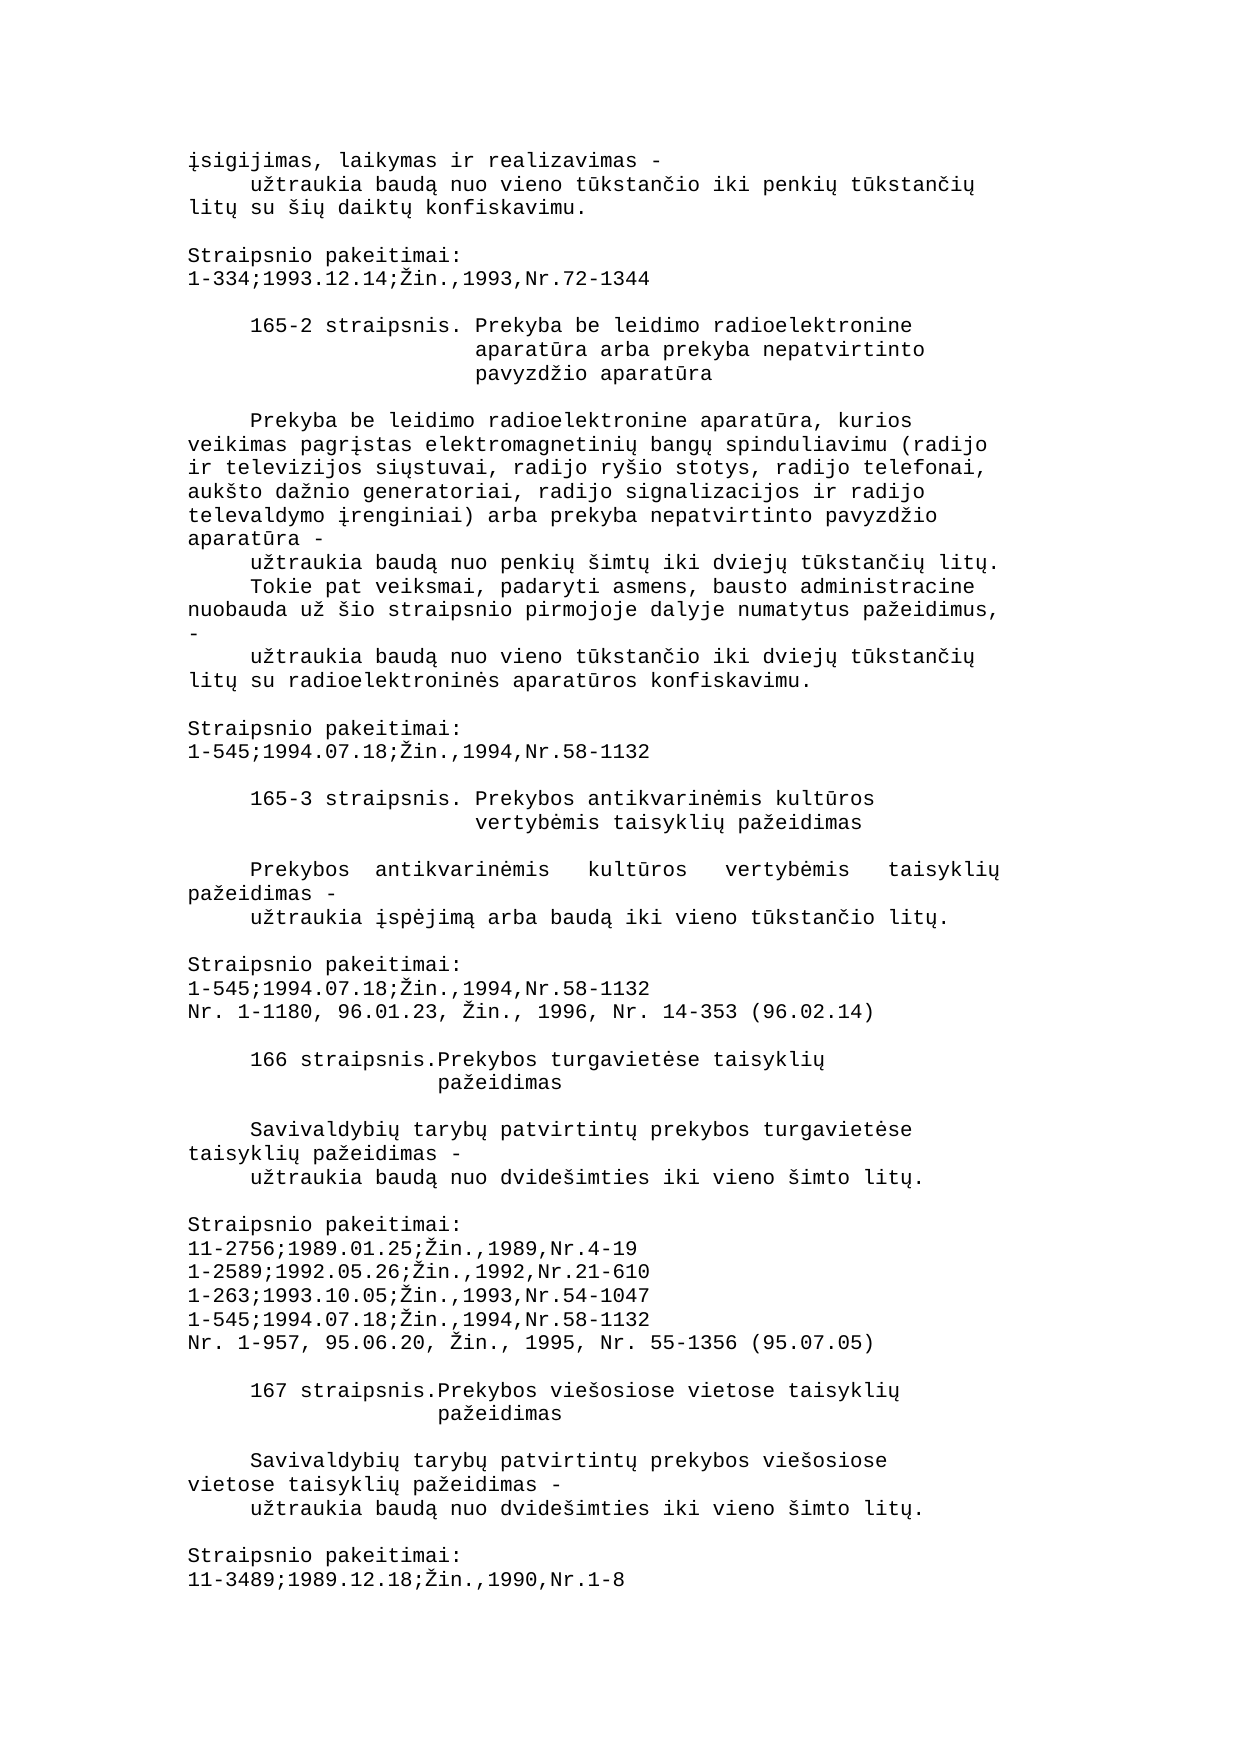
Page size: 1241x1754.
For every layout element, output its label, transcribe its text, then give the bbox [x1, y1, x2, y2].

text užtraukia baudą nuo dvidešimties iki vieno šimto litų. [187, 1498, 1053, 1521]
text Nr. 1-1180, 96.01.23, Žin., 1996, Nr. 14-353 (96.02.14) [187, 1001, 1053, 1025]
text Straipsnio pakeitimai: [187, 1214, 1053, 1238]
text pažeidimas [187, 1403, 1053, 1427]
text Savivaldybių tarybų patvirtintų prekybos viešosiose [187, 1451, 1053, 1474]
text įsigijimas, laikymas ir realizavimas - [187, 150, 1053, 174]
text litų su šių daiktų konfiskavimu. [187, 197, 1053, 221]
text ir televizijos siųstuvai, radijo ryšio stotys, radijo telefonai, [187, 457, 1053, 481]
text 166 straipsnis.Prekybos turgavietėse taisyklių [187, 1048, 1053, 1072]
text užtraukia įspėjimą arba baudą iki vieno tūkstančio litų. [187, 907, 1053, 930]
text Nr. 1-957, 95.06.20, Žin., 1995, Nr. 55-1356 (95.07.05) [187, 1332, 1053, 1356]
text 1-2589;1992.05.26;Žin.,1992,Nr.21-610 [187, 1261, 1053, 1285]
text 165-3 straipsnis. Prekybos antikvarinėmis kultūros [187, 788, 1053, 812]
text pažeidimas [187, 1072, 1053, 1096]
text Straipsnio pakeitimai: [187, 954, 1053, 978]
text veikimas pagrįstas elektromagnetinių bangų spinduliavimu (radijo [187, 434, 1053, 457]
text Prekyba be leidimo radioelektronine aparatūra, kurios [187, 410, 1053, 434]
text - [187, 623, 1053, 647]
text Savivaldybių tarybų patvirtintų prekybos turgavietėse [187, 1119, 1053, 1143]
text užtraukia baudą nuo vieno tūkstančio iki penkių tūkstančių [187, 174, 1053, 197]
text Straipsnio pakeitimai: [187, 244, 1053, 268]
text aparatūra - [187, 528, 1053, 552]
text užtraukia baudą nuo dvidešimties iki vieno šimto litų. [187, 1167, 1053, 1190]
text 1-545;1994.07.18;Žin.,1994,Nr.58-1132 [187, 1309, 1053, 1332]
text taisyklių pažeidimas - [187, 1143, 1053, 1167]
text 1-263;1993.10.05;Žin.,1993,Nr.54-1047 [187, 1285, 1053, 1309]
text 11-2756;1989.01.25;Žin.,1989,Nr.4-19 [187, 1238, 1053, 1261]
text Prekybos antikvarinėmis kultūros vertybėmis taisyklių [187, 859, 1053, 883]
text užtraukia baudą nuo penkių šimtų iki dviejų tūkstančių litų. [187, 552, 1053, 576]
text 165-2 straipsnis. Prekyba be leidimo radioelektronine [187, 316, 1053, 339]
text Straipsnio pakeitimai: [187, 1545, 1053, 1569]
text Straipsnio pakeitimai: [187, 717, 1053, 741]
text 1-545;1994.07.18;Žin.,1994,Nr.58-1132 [187, 978, 1053, 1001]
text 1-545;1994.07.18;Žin.,1994,Nr.58-1132 [187, 741, 1053, 765]
text nuobauda už šio straipsnio pirmojoje dalyje numatytus pažeidimus, [187, 599, 1053, 623]
text 167 straipsnis.Prekybos viešosiose vietose taisyklių [187, 1379, 1053, 1403]
text aukšto dažnio generatoriai, radijo signalizacijos ir radijo [187, 481, 1053, 505]
text 11-3489;1989.12.18;Žin.,1990,Nr.1-8 [187, 1569, 1053, 1592]
text užtraukia baudą nuo vieno tūkstančio iki dviejų tūkstančių [187, 647, 1053, 670]
text pažeidimas - [187, 883, 1053, 907]
text 1-334;1993.12.14;Žin.,1993,Nr.72-1344 [187, 268, 1053, 292]
text pavyzdžio aparatūra [187, 363, 1053, 386]
text aparatūra arba prekyba nepatvirtinto [187, 339, 1053, 363]
text vertybėmis taisyklių pažeidimas [187, 812, 1053, 836]
text litų su radioelektroninės aparatūros konfiskavimu. [187, 670, 1053, 694]
text vietose taisyklių pažeidimas - [187, 1474, 1053, 1498]
text televaldymo įrenginiai) arba prekyba nepatvirtinto pavyzdžio [187, 505, 1053, 528]
text Tokie pat veiksmai, padaryti asmens, bausto administracine [187, 576, 1053, 599]
